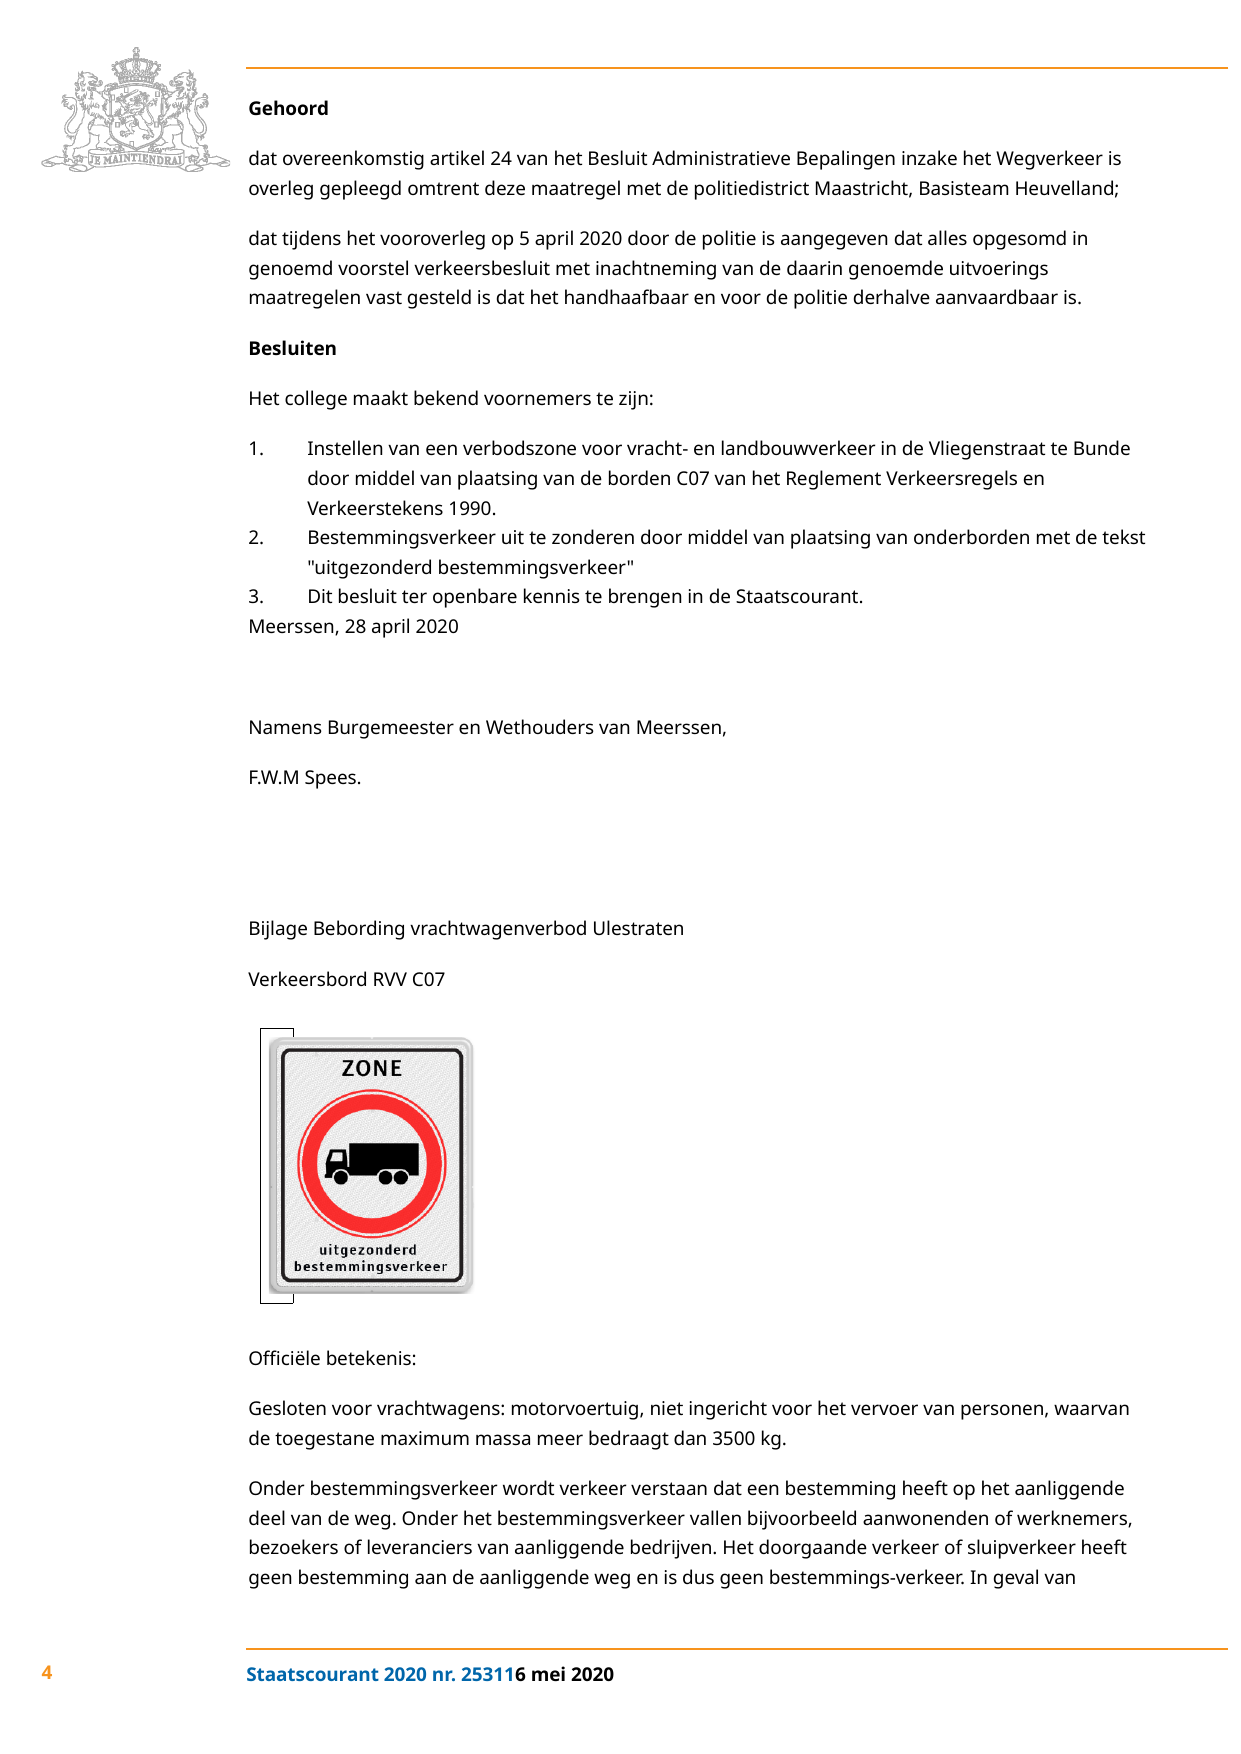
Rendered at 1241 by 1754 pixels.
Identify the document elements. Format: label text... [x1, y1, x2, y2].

text dat tijdens het vooroverleg op 5 april 2020 door de politie is aangegeven dat alles opgesomd in genoemd voorstel verkeersbesluit met inachtneming van de daarin genoemde uitvoerings maatregelen vast gesteld is dat het handhaafbaar en voor de politie derhalve aanvaardbaar is. [248, 225, 1152, 310]
list Bestemmingsverkeer uit te zonderen door middel van plaatsing van onderborden met de tekst "uitgezonderd bestemmingsverkeer" [248, 524, 1152, 580]
text Gehoord [248, 95, 1152, 121]
text Meerssen, 28 april 2020 [248, 613, 1152, 639]
text Officiële betekenis: [248, 1345, 1152, 1370]
text Gesloten voor vrachtwagens: motorvoertuig, niet ingericht voor het vervoer van personen, waarvan de toegestane maximum massa meer bedraagt dan 3500 kg. [248, 1395, 1152, 1450]
list Dit besluit ter openbare kennis te brengen in de Staatscourant. [248, 583, 1152, 609]
text Namens Burgemeester en Wethouders van Meerssen, [248, 714, 1152, 740]
text Onder bestemmingsverkeer wordt verkeer verstaan dat een bestemming heeft op het aanliggende deel van de weg. Onder het bestemmingsverkeer vallen bijvoorbeeld aanwonenden of werknemers, bezoekers of leveranciers van aanliggende bedrijven. Het doorgaande verkeer of sluipverkeer heeft geen bestemming aan de aanliggende weg en is dus geen bestemmings-verkeer. In geval van [248, 1475, 1152, 1589]
text Bijlage Bebording vrachtwagenverbod Ulestraten [248, 916, 1152, 941]
text Besluiten [248, 335, 1152, 361]
text Het college maakt bekend voornemers te zijn: [248, 385, 1152, 411]
list Instellen van een verbodszone voor vracht- en landbouwverkeer in de Vliegenstraat te Bunde door middel van plaatsing van de borden C07 van het Reglement Verkeersregels en Verkeerstekens 1990. [248, 436, 1152, 521]
picture [268, 1037, 476, 1294]
text F.W.M Spees. [248, 764, 1152, 790]
text Verkeersbord RVV C07 [248, 966, 1152, 992]
text dat overeenkomstig artikel 24 van het Besluit Administratieve Bepalingen inzake het Wegverkeer is overleg gepleegd omtrent deze maatregel met de politiedistrict Maastricht, Basisteam Heuvelland; [248, 145, 1152, 201]
picture [41, 47, 231, 172]
